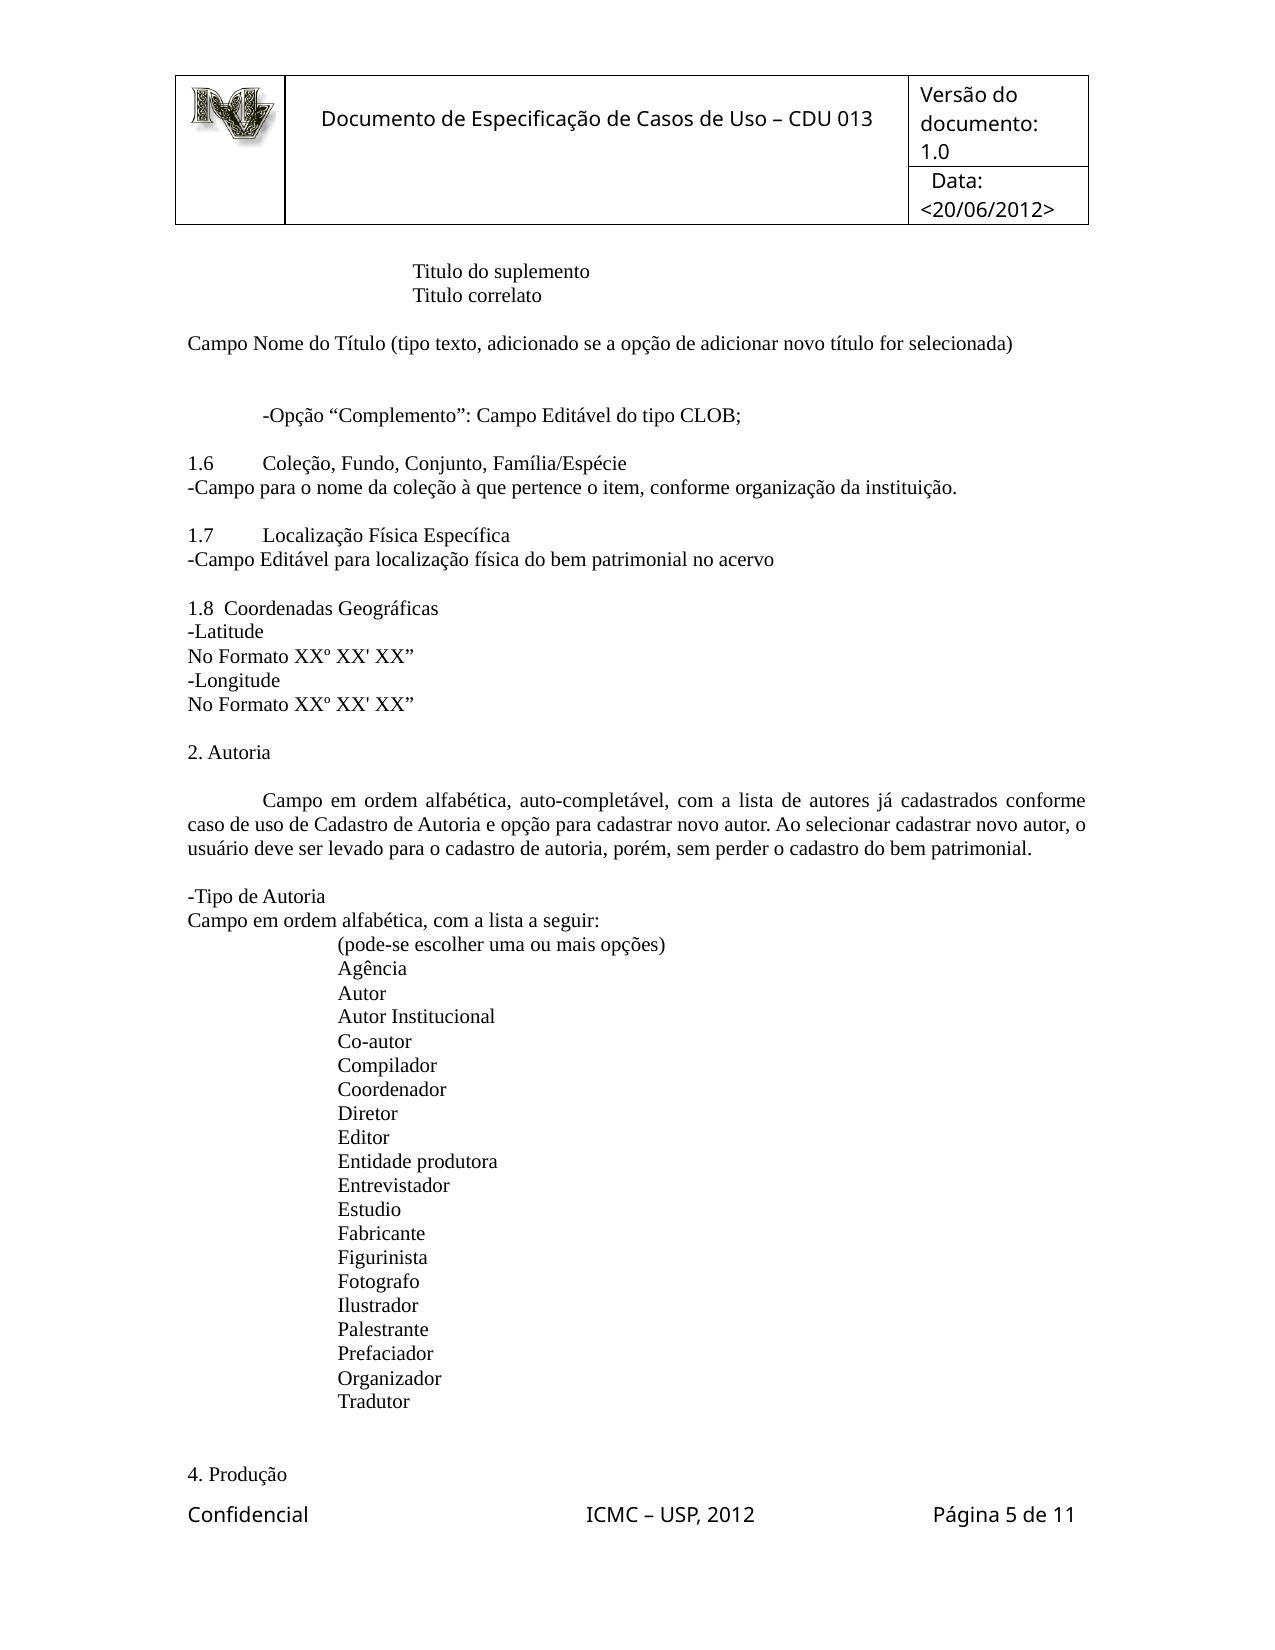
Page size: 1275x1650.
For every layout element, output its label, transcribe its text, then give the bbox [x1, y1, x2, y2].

text 2. Autoria [187, 740, 1087, 764]
text -Longitude [187, 668, 1087, 692]
text Entrevistador [187, 1173, 1087, 1197]
text 1.7 Localização Física Específica [187, 523, 1087, 547]
text Titulo correlato [187, 283, 1087, 307]
text No Formato XXº XX' XX” [187, 643, 1087, 668]
text -Campo Editável para localização física do bem patrimonial no acervo [187, 547, 1087, 571]
text Compilador [187, 1053, 1087, 1077]
text -Opção “Complemento”: Campo Editável do tipo CLOB; [187, 403, 1087, 427]
text No Formato XXº XX' XX” [187, 692, 1087, 716]
text Prefaciador [187, 1341, 1087, 1365]
text Ilustrador [187, 1293, 1087, 1317]
text Estudio [187, 1197, 1087, 1221]
text Tradutor [187, 1389, 1087, 1413]
text Organizador [187, 1365, 1087, 1389]
text Entidade produtora [187, 1149, 1087, 1173]
text Campo em ordem alfabética, com a lista a seguir: [187, 908, 1087, 932]
text Editor [187, 1125, 1087, 1149]
text 4. Produção [187, 1462, 1087, 1486]
text Figurinista [187, 1245, 1087, 1269]
text 1.8 Coordenadas Geográficas [187, 595, 1087, 619]
text Titulo do suplemento [187, 258, 1087, 283]
text Fabricante [187, 1221, 1087, 1245]
text -Tipo de Autoria [187, 884, 1087, 908]
text Diretor [187, 1101, 1087, 1125]
text Campo em ordem alfabética, auto-completável, com a lista de autores já cadastrados conforme caso de uso de Cadastro de Autoria e opção para cadastrar novo autor. Ao selecionar cadastrar novo autor, o usuário deve ser levado para o cadastro de autoria, porém, sem perder o cadastro do bem patrimonial. [187, 788, 1087, 860]
text Campo Nome do Título (tipo texto, adicionado se a opção de adicionar novo título for selecionada) [187, 331, 1087, 355]
text Coordenador [187, 1077, 1087, 1101]
text (pode-se escolher uma ou mais opções) [187, 932, 1087, 956]
text Agência [187, 956, 1087, 980]
text Palestrante [187, 1317, 1087, 1341]
text 1.6 Coleção, Fundo, Conjunto, Família/Espécie [187, 451, 1087, 475]
text Autor [187, 980, 1087, 1004]
text Autor Institucional [187, 1004, 1087, 1028]
text Co-autor [187, 1028, 1087, 1053]
text Fotografo [187, 1269, 1087, 1293]
text -Latitude [187, 619, 1087, 643]
text -Campo para o nome da coleção à que pertence o item, conforme organização da instituição. [187, 475, 1087, 499]
